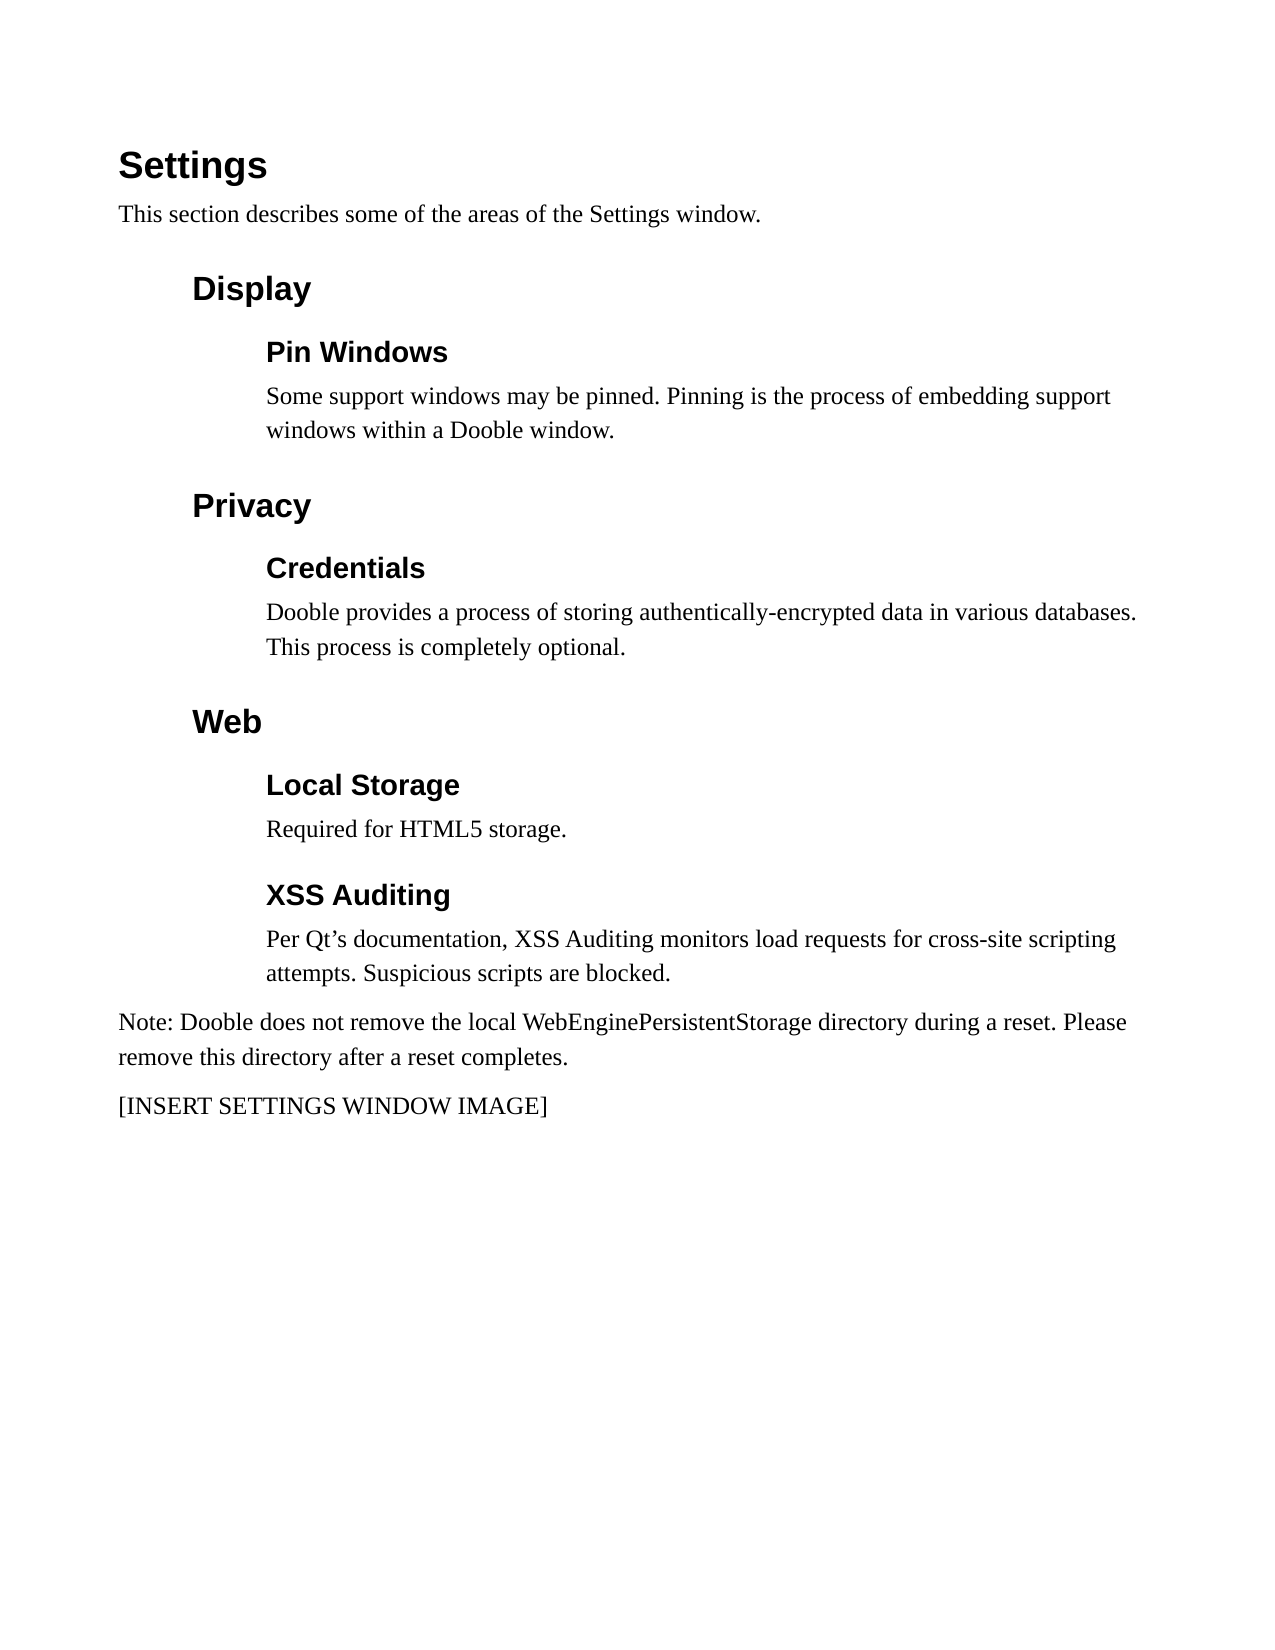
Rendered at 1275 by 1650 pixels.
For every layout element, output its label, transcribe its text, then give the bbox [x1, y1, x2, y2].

text Note: Dooble does not remove the local WebEnginePersistentStorage directory during a reset. Please remove this directory after a reset completes. [118, 1007, 1157, 1071]
subtitle Settings [118, 143, 1157, 187]
text Some support windows may be pinned. Pinning is the process of embedding support windows within a Dooble window. [266, 381, 1157, 444]
text This section describes some of the areas of the Settings window. [118, 199, 1157, 228]
text Per Qt’s documentation, XSS Auditing monitors load requests for cross-site scripting attempts. Suspicious scripts are blocked. [266, 924, 1157, 987]
subtitle Privacy [192, 486, 1157, 524]
text Required for HTML5 storage. [266, 814, 1157, 843]
subtitle XSS Auditing [266, 877, 1157, 911]
subtitle Display [192, 269, 1157, 308]
subtitle Pin Windows [266, 335, 1157, 369]
text [INSERT SETTINGS WINDOW IMAGE] [118, 1091, 1157, 1119]
subtitle Credentials [266, 551, 1157, 585]
subtitle Local Storage [266, 768, 1157, 801]
text Dooble provides a process of storing authentically-encrypted data in various databases. This process is completely optional. [266, 597, 1157, 661]
subtitle Web [192, 702, 1157, 741]
